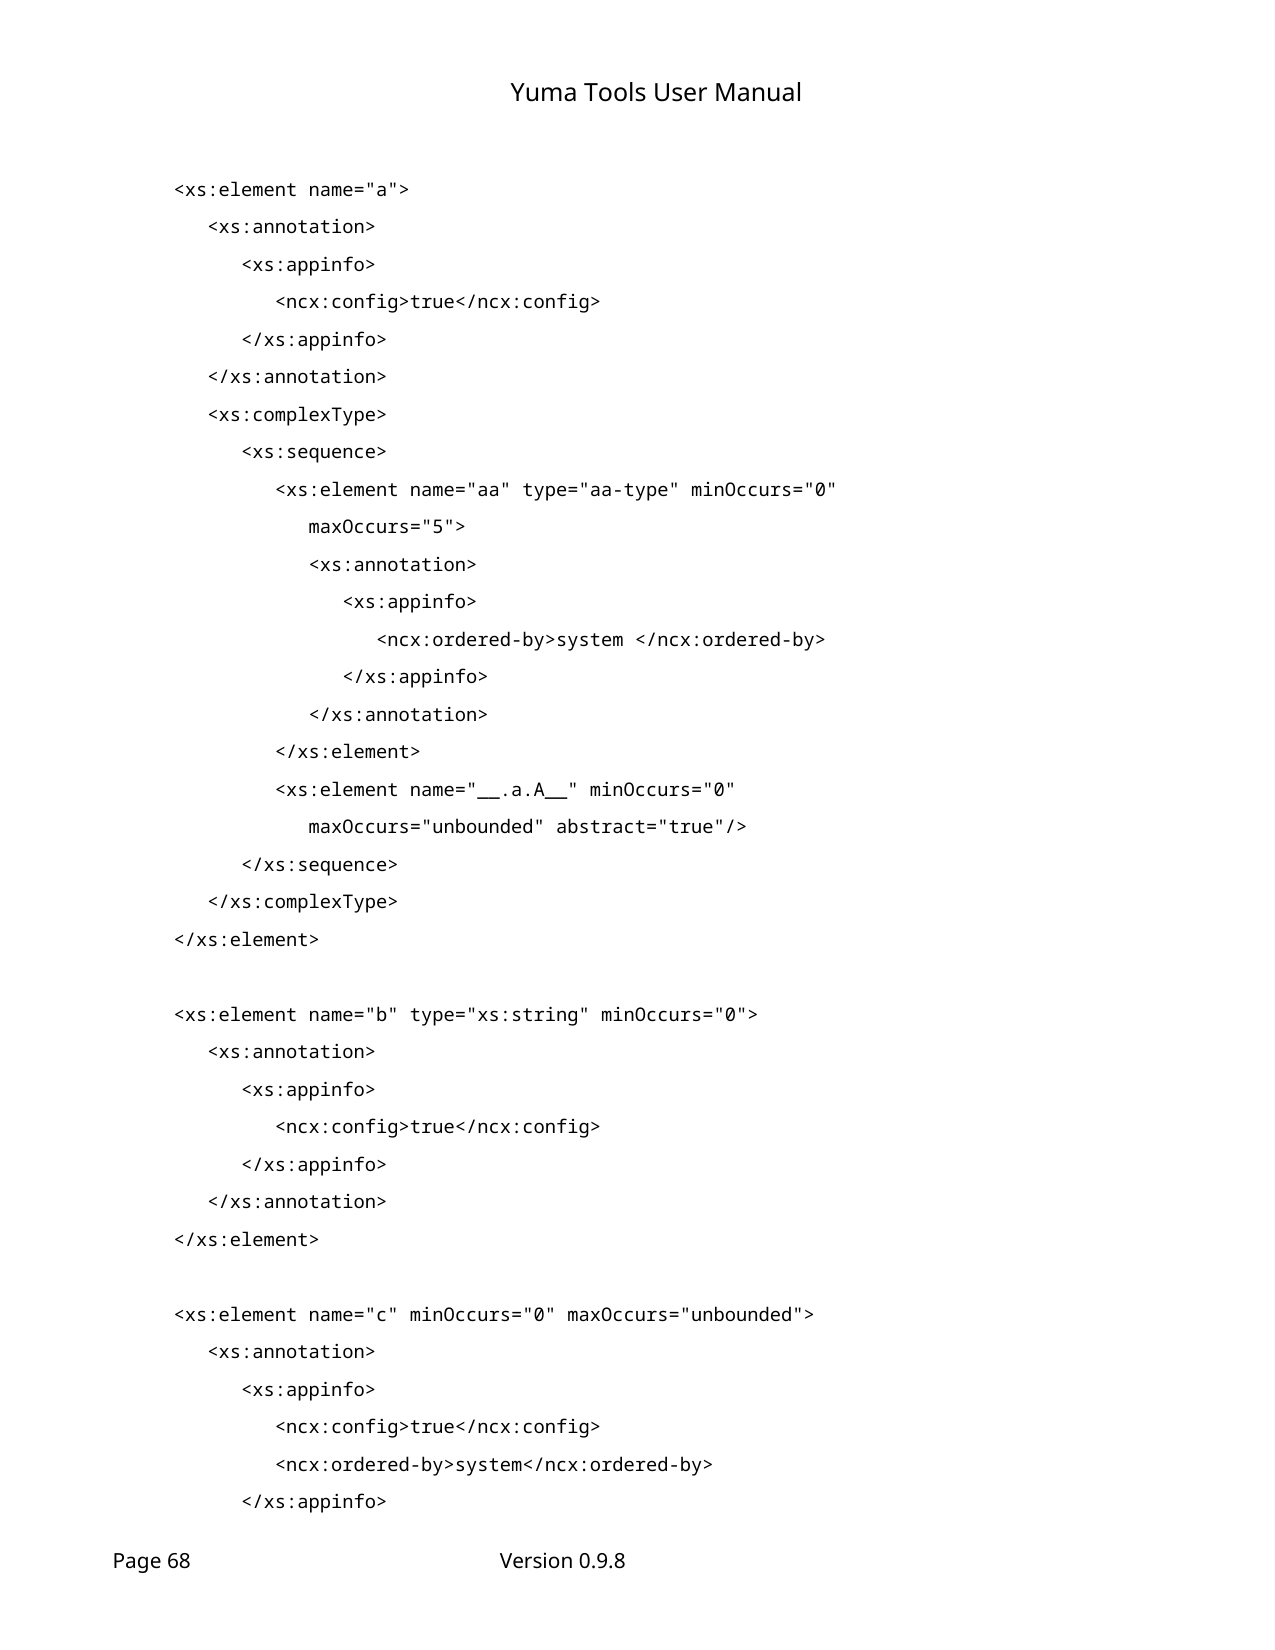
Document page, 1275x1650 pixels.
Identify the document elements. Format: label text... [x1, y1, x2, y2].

text </xs:annotation> [139, 363, 1200, 389]
text </xs:appinfo> [139, 1151, 1200, 1177]
text </xs:annotation> [139, 1188, 1200, 1214]
text <xs:annotation> [139, 1338, 1200, 1364]
text <xs:complexType> [139, 401, 1200, 427]
text <xs:appinfo> [139, 588, 1200, 614]
text <xs:element name="a"> [139, 176, 1200, 202]
text <ncx:config>true</ncx:config> [139, 288, 1200, 314]
text </xs:sequence> [139, 851, 1200, 877]
text <ncx:ordered-by>system </ncx:ordered-by> [139, 626, 1200, 652]
text </xs:element> [139, 926, 1200, 952]
text <xs:appinfo> [139, 1376, 1200, 1402]
text </xs:element> [139, 1226, 1200, 1252]
text </xs:complexType> [139, 888, 1200, 914]
text <xs:sequence> [139, 438, 1200, 464]
text <xs:element name="__.a.A__" minOccurs="0" [139, 776, 1200, 802]
text <xs:element name="b" type="xs:string" minOccurs="0"> [139, 1001, 1200, 1027]
text <xs:annotation> [139, 551, 1200, 577]
text </xs:appinfo> [139, 1488, 1200, 1514]
text maxOccurs="unbounded" abstract="true"/> [139, 813, 1200, 839]
text </xs:appinfo> [139, 326, 1200, 352]
text <ncx:config>true</ncx:config> [139, 1413, 1200, 1439]
text </xs:annotation> [139, 701, 1200, 727]
text <xs:annotation> [139, 1038, 1200, 1064]
text <xs:element name="aa" type="aa-type" minOccurs="0" [139, 476, 1200, 502]
text <ncx:ordered-by>system</ncx:ordered-by> [139, 1451, 1200, 1477]
text <xs:appinfo> [139, 1076, 1200, 1102]
text <xs:annotation> [139, 213, 1200, 239]
text <xs:element name="c" minOccurs="0" maxOccurs="unbounded"> [139, 1301, 1200, 1327]
text maxOccurs="5"> [139, 513, 1200, 539]
text </xs:appinfo> [139, 663, 1200, 689]
text <ncx:config>true</ncx:config> [139, 1113, 1200, 1139]
text </xs:element> [139, 738, 1200, 764]
text <xs:appinfo> [139, 251, 1200, 277]
